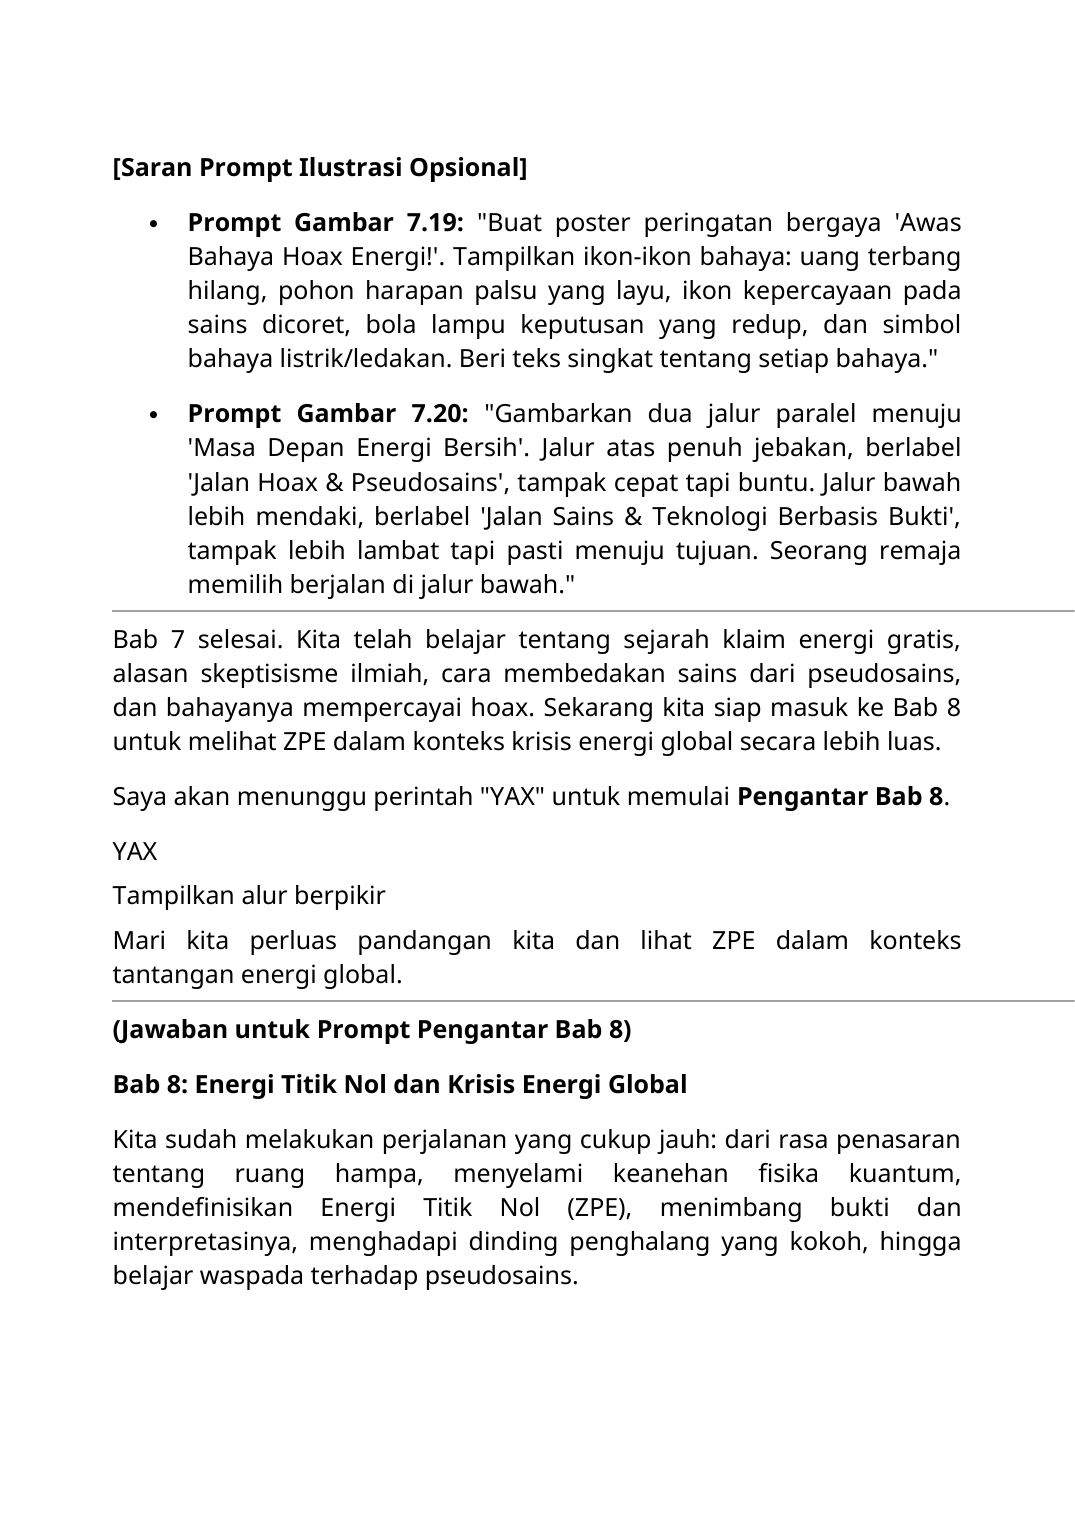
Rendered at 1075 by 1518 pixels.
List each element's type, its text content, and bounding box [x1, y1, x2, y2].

text Tampilkan alur berpikir [112, 878, 962, 912]
text (Jawaban untuk Prompt Pengantar Bab 8) [112, 1012, 962, 1046]
text Mari kita perluas pandangan kita dan lihat ZPE dalam konteks tantangan energi global. [112, 922, 962, 991]
list Prompt Gambar 7.20: "Gambarkan dua jalur paralel menuju 'Masa Depan Energi Bersih'. Jalur atas penuh jebakan, berlabel 'Jalan Hoax & Pseudosains', tampak cepat tapi buntu. Jalur bawah lebih mendaki, berlabel 'Jalan Sains & Teknologi Berbasis Bukti', tampak lebih lambat tapi pasti menuju tujuan. Seorang remaja memilih berjalan di jalur bawah." [150, 396, 962, 600]
text Kita sudah melakukan perjalanan yang cukup jauh: dari rasa penasaran tentang ruang hampa, menyelami keanehan fisika kuantum, mendefinisikan Energi Titik Nol (ZPE), menimbang bukti dan interpretasinya, menghadapi dinding penghalang yang kokoh, hingga belajar waspada terhadap pseudosains. [112, 1122, 962, 1292]
list Prompt Gambar 7.19: "Buat poster peringatan bergaya 'Awas Bahaya Hoax Energi!'. Tampilkan ikon-ikon bahaya: uang terbang hilang, pohon harapan palsu yang layu, ikon kepercayaan pada sains dicoret, bola lampu keputusan yang redup, dan simbol bahaya listrik/ledakan. Beri teks singkat tentang setiap bahaya." [150, 205, 962, 375]
text [Saran Prompt Ilustrasi Opsional] [112, 150, 962, 184]
text YAX [112, 833, 962, 868]
text Saya akan menunggu perintah "YAX" untuk memulai Pengantar Bab 8. [112, 779, 962, 813]
text Bab 8: Energi Titik Nol dan Krisis Energi Global [112, 1067, 962, 1101]
text Bab 7 selesai. Kita telah belajar tentang sejarah klaim energi gratis, alasan skeptisisme ilmiah, cara membedakan sains dari pseudosains, dan bahayanya mempercayai hoax. Sekarang kita siap masuk ke Bab 8 untuk melihat ZPE dalam konteks krisis energi global secara lebih luas. [112, 622, 962, 758]
